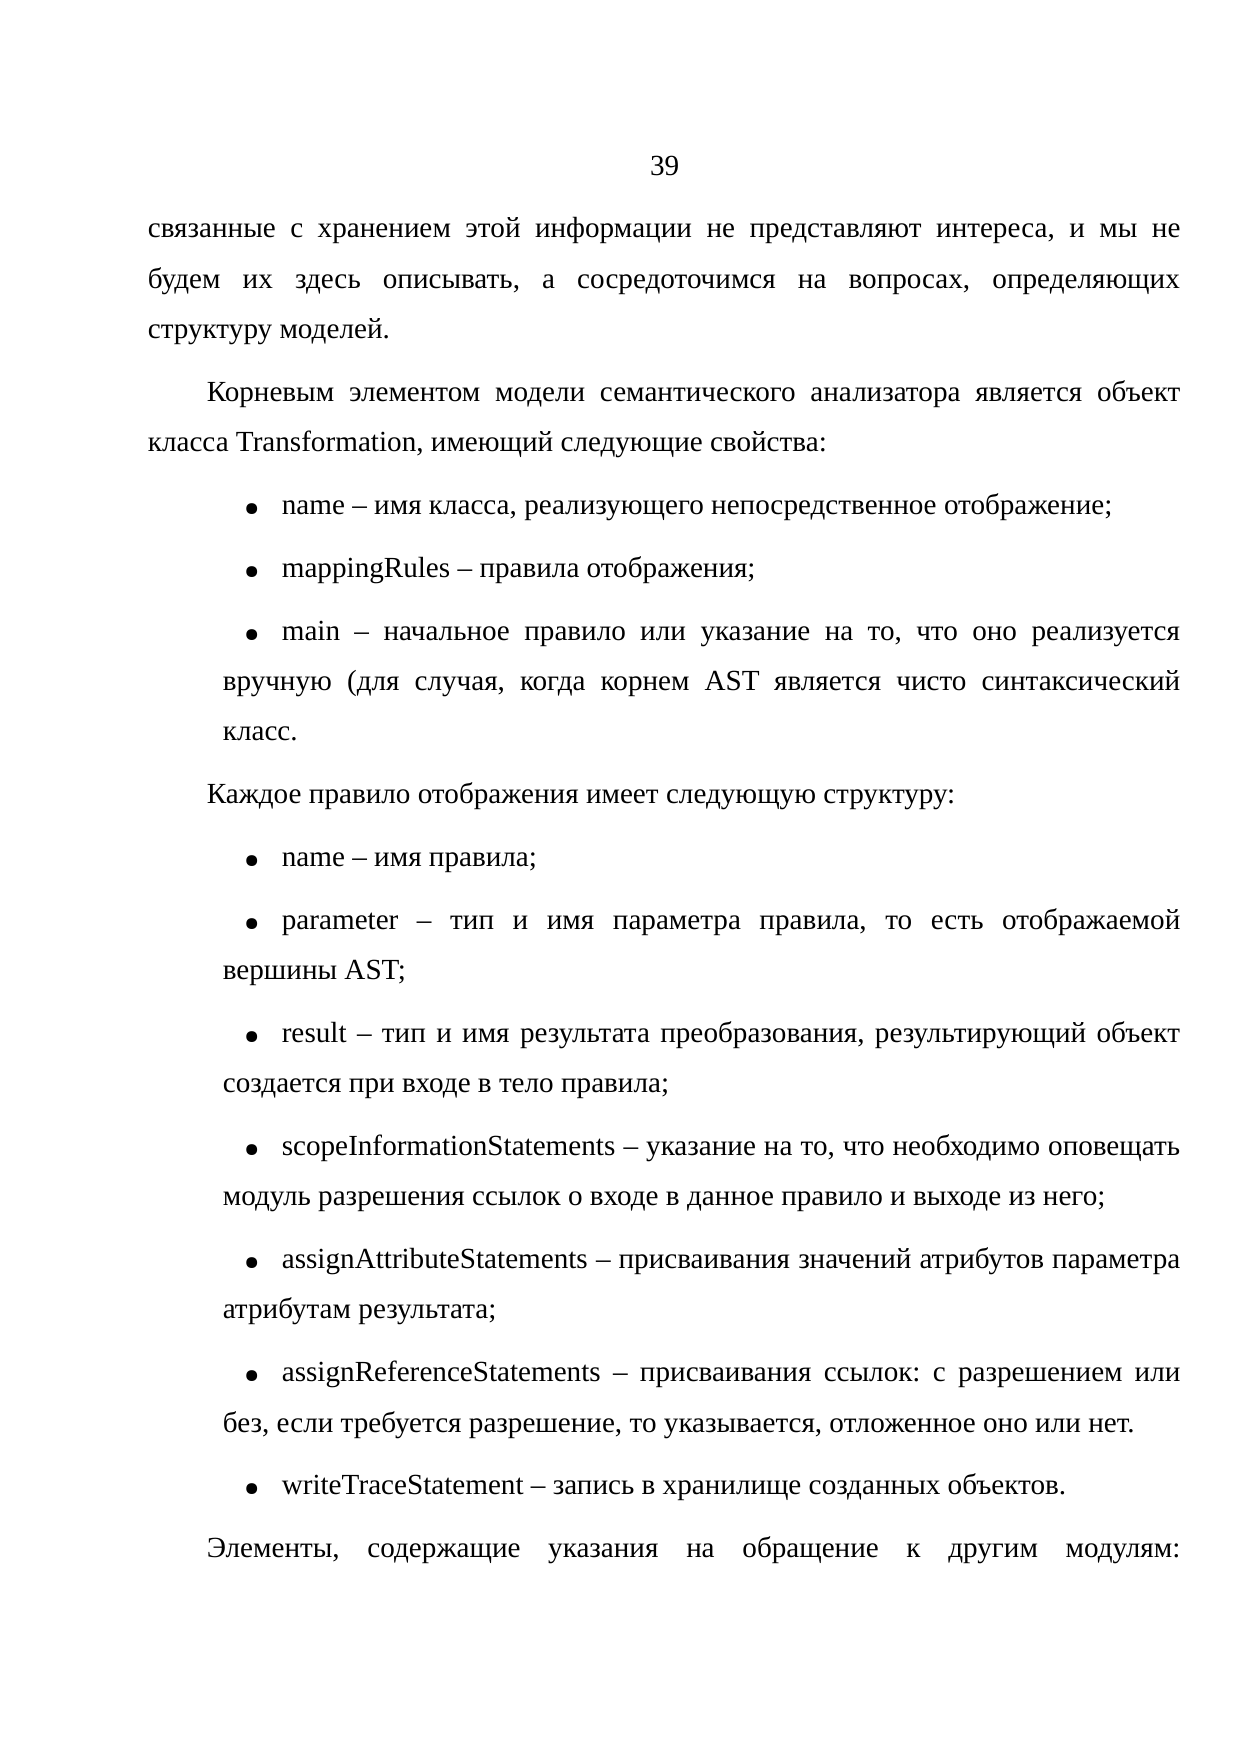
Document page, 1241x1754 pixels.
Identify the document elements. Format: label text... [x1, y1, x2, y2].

list assignReferenceStatements – присваивания ссылок: с разрешением или без, если требуется разрешение, то указывается, отложенное оно или нет. [185, 1354, 1181, 1438]
text Элементы, содержащие указания на обращение к другим модулям: [148, 1530, 1181, 1564]
list name – имя класса, реализующего непосредственное отображение; [185, 487, 1181, 521]
text связанные с хранением этой информации не представляют интереса, и мы не будем их здесь описывать, а сосредоточимся на вопросах, определяющих структуру моделей. [148, 211, 1181, 345]
text Корневым элементом модели семантического анализатора является объект класса Transformation, имеющий следующие свойства: [148, 374, 1181, 458]
list parameter – тип и имя параметра правила, то есть отображаемой вершины AST; [185, 902, 1181, 986]
list assignAttributeStatements – присваивания значений атрибутов параметра атрибутам результата; [185, 1241, 1181, 1325]
list scopeInformationStatements – указание на то, что необходимо оповещать модуль разрешения ссылок о входе в данное правило и выходе из него; [185, 1128, 1181, 1212]
text Каждое правило отображения имеет следующую структуру: [148, 776, 1181, 810]
list mappingRules – правила отображения; [185, 550, 1181, 583]
list main – начальное правило или указание на то, что оно реализуется вручную (для случая, когда корнем AST является чисто синтаксический класс. [185, 613, 1181, 747]
list name – имя правила; [185, 839, 1181, 873]
list result – тип и имя результата преобразования, результирующий объект создается при входе в тело правила; [185, 1015, 1181, 1099]
list writeTraceStatement – запись в хранилище созданных объектов. [185, 1467, 1181, 1501]
